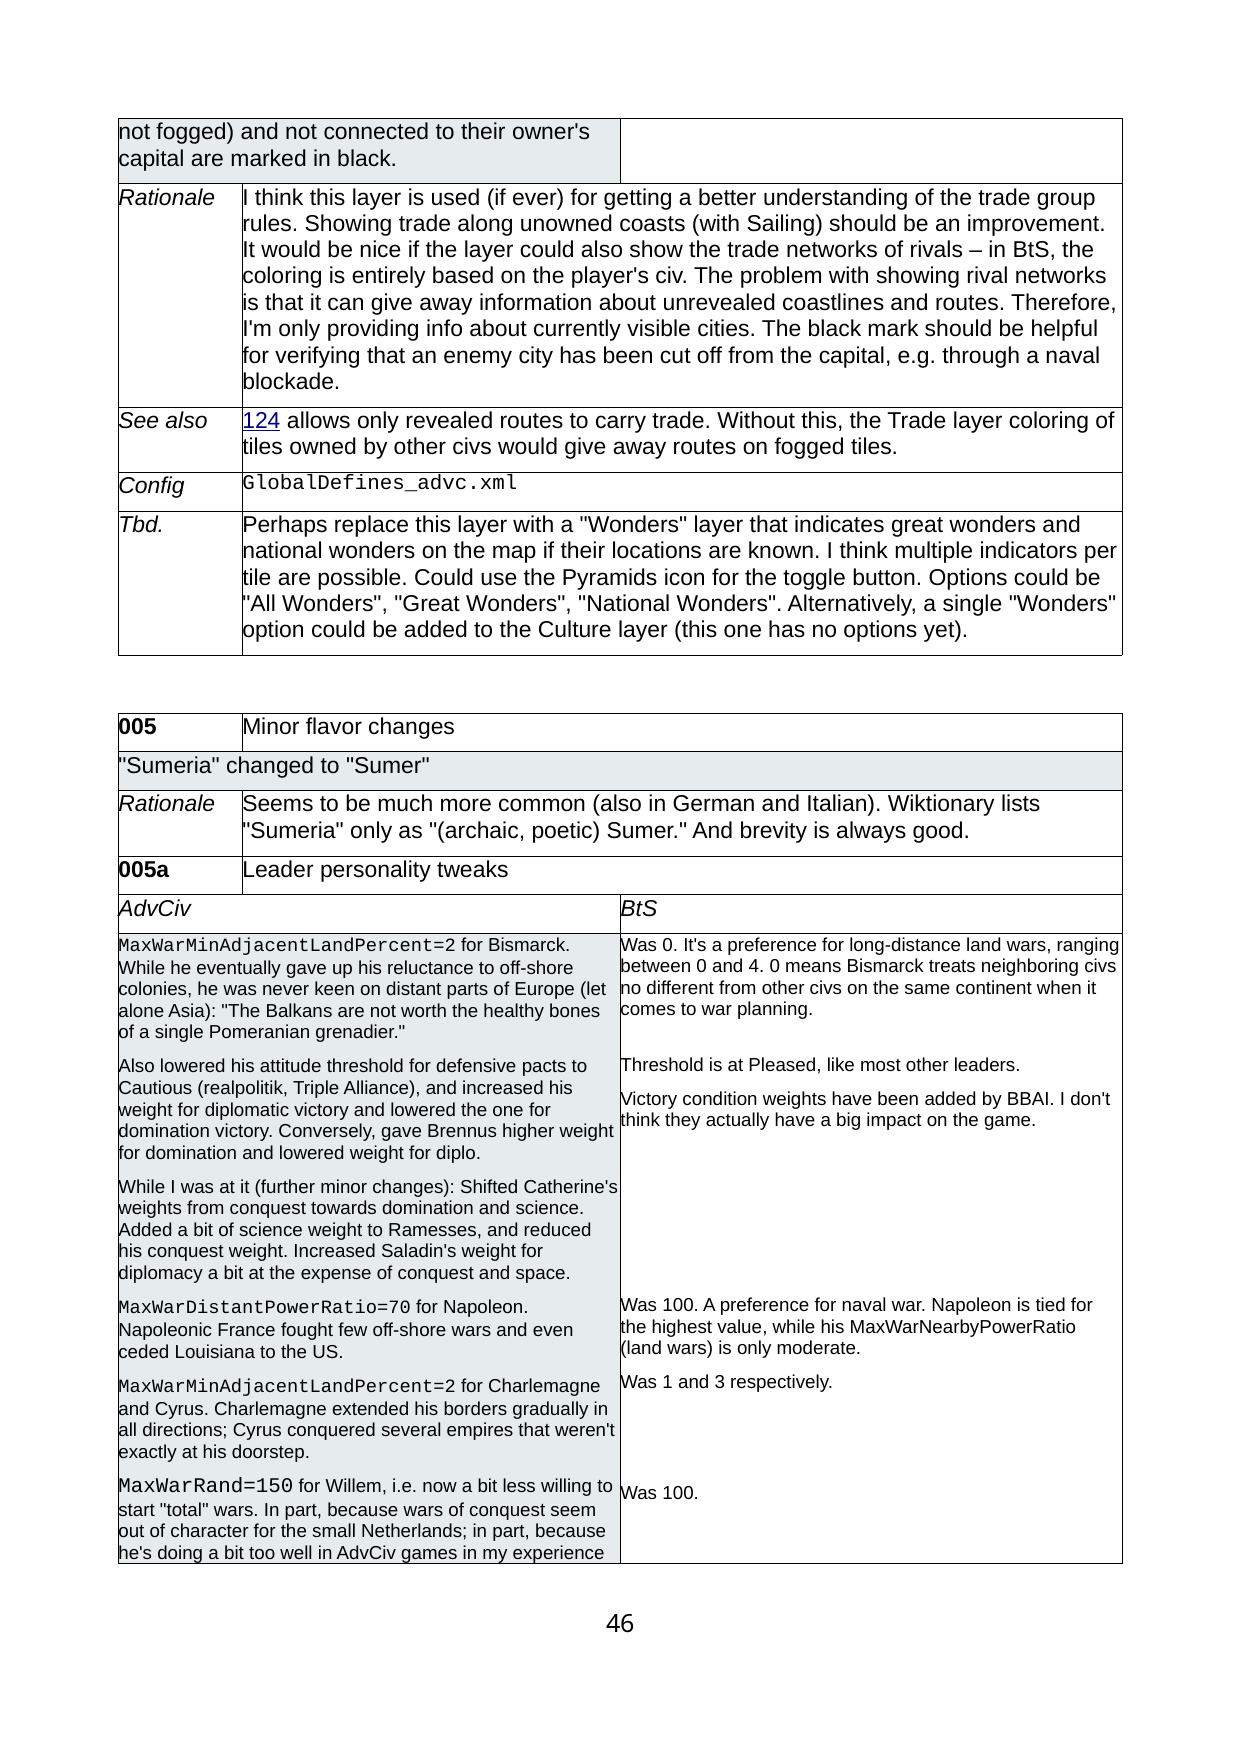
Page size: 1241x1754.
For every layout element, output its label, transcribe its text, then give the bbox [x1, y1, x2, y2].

table_cell Tbd. [119, 512, 242, 655]
table_cell Rationale [119, 791, 242, 856]
table_cell GlobalDefines_advc.xml [243, 473, 1122, 511]
table_cell I think this layer is used (if ever) for getting a better understanding of the trade group rules. Showing trade along unowned coasts (with Sailing) should be an improvement. It would be nice if the layer could also show the trade networks of rivals – in BtS, the coloring is entirely based on the player's civ. The problem with showing rival networks is that it can give away information about unrevealed coastlines and routes. Therefore, I'm only providing info about currently visible cities. The black mark should be helpful for verifying that an enemy city has been cut off from the capital, e.g. through a naval blockade. [243, 184, 1122, 407]
table_cell Was 0. It's a preference for long-distance land wars, ranging between 0 and 4. 0 means Bismarck treats neighboring civs no different from other civs on the same continent when it comes to war planning. Threshold is at Pleased, like most other leaders. Victory condition weights have been added by BBAI. I don't think they actually have a big impact on the game. Was 100. A preference for naval war. Napoleon is tied for the highest value, while his MaxWarNearbyPowerRatio (land wars) is only moderate. Was 1 and 3 respectively. Was 100. [621, 934, 1122, 1563]
table_cell BtS [621, 895, 1122, 933]
table_cell Leader personality tweaks [243, 857, 1122, 894]
table_cell See also [119, 408, 242, 472]
table_cell Seems to be much more common (also in German and Italian). Wiktionary lists "Sumeria" only as "(archaic, poetic) Sumer." And brevity is always good. [243, 791, 1122, 856]
table_cell 005a [119, 857, 242, 894]
table_cell MaxWarMinAdjacentLandPercent=2 for Bismarck. While he eventually gave up his reluctance to off-shore colonies, he was never keen on distant parts of Europe (let alone Asia): "The Balkans are not worth the healthy bones of a single Pomeranian grenadier." Also lowered his attitude threshold for defensive pacts to Cautious (realpolitik, Triple Alliance), and increased his weight for diplomatic victory and lowered the one for domination victory. Conversely, gave Brennus higher weight for domination and lowered weight for diplo. While I was at it (further minor changes): Shifted Catherine's weights from conquest towards domination and science. Added a bit of science weight to Ramesses, and reduced his conquest weight. Increased Saladin's weight for diplomacy a bit at the expense of conquest and space. MaxWarDistantPowerRatio=70 for Napoleon. Napoleonic France fought few off-shore wars and even ceded Louisiana to the US. MaxWarMinAdjacentLandPercent=2 for Charlemagne and Cyrus. Charlemagne extended his borders gradually in all directions; Cyrus conquered several empires that weren't exactly at his doorstep. MaxWarRand=150 for Willem, i.e. now a bit less willing to start "total" wars. In part, because wars of conquest seem out of character for the small Netherlands; in part, because he's doing a bit too well in AdvCiv games in my experience [119, 934, 620, 1563]
table_cell Perhaps replace this layer with a "Wonders" layer that indicates great wonders and national wonders on the map if their locations are known. I think multiple indicators per tile are possible. Could use the Pyramids icon for the toggle button. Options could be "All Wonders", "Great Wonders", "National Wonders". Alternatively, a single "Wonders" option could be added to the Culture layer (this one has no options yet). [243, 512, 1122, 655]
table_cell Config [119, 473, 242, 511]
table_header 005 [119, 714, 242, 751]
table_cell [621, 119, 1122, 183]
table_header Minor flavor changes [243, 714, 1122, 751]
table_cell not fogged) and not connected to their owner's capital are marked in black. [119, 119, 620, 183]
table_cell Rationale [119, 184, 242, 407]
table_cell "Sumeria" changed to "Sumer" [119, 752, 1122, 790]
table_cell AdvCiv [119, 895, 620, 933]
table_cell 124 allows only revealed routes to carry trade. Without this, the Trade layer coloring of tiles owned by other civs would give away routes on fogged tiles. [243, 408, 1122, 472]
